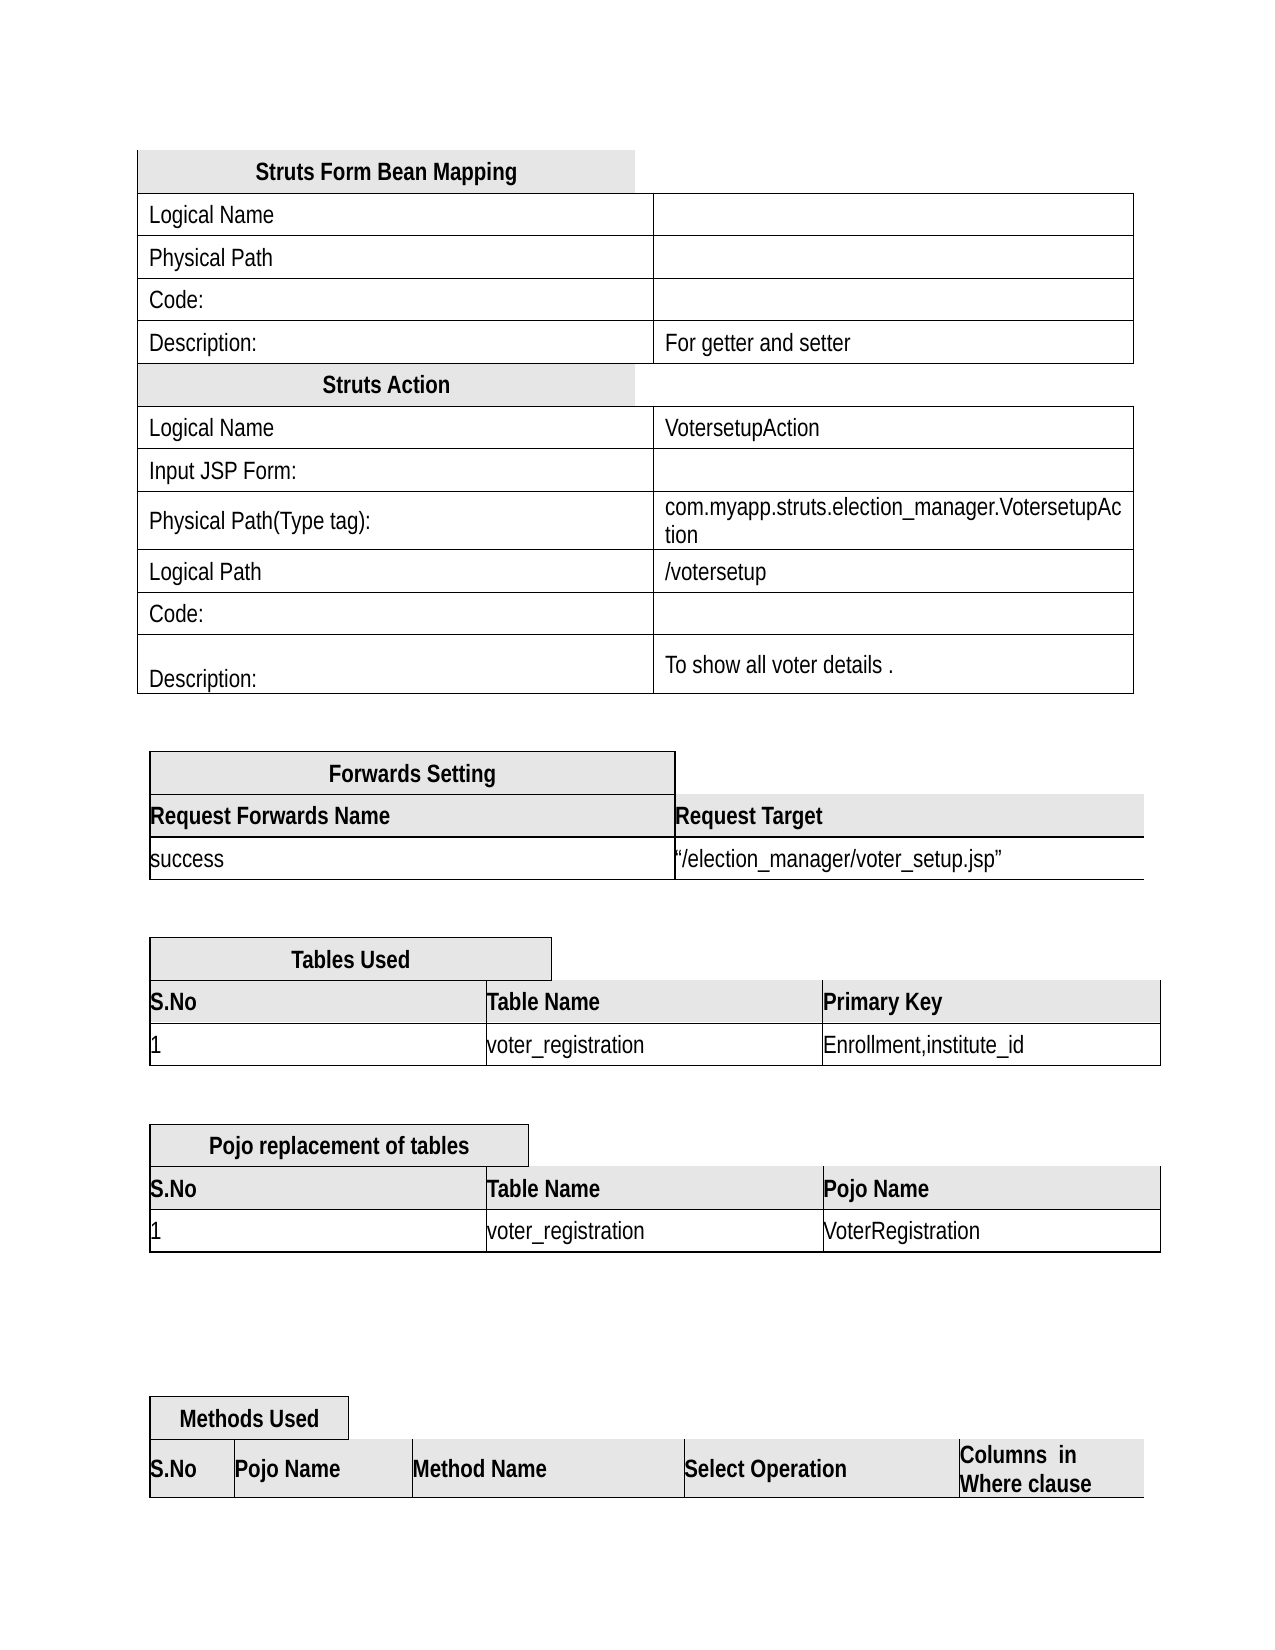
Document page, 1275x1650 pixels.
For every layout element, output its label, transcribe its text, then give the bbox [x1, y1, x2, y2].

table_cell Method Name [413, 1439, 684, 1497]
table_cell “/election_manager/voter_setup.jsp” [676, 838, 1144, 879]
table_header [349, 1396, 547, 1439]
table_cell Logical Path [138, 550, 653, 592]
table_cell Pojo Name [235, 1439, 412, 1497]
table_cell Code: [138, 593, 653, 634]
table_header Forwards Setting [151, 752, 674, 794]
table_header [529, 1124, 823, 1166]
table_cell Struts Action [138, 364, 635, 406]
table_header Tables Used [151, 938, 551, 980]
table_cell /votersetup [654, 550, 1133, 592]
table_cell voter_registration [487, 1210, 823, 1251]
table_cell Table Name [487, 1166, 823, 1209]
table_cell Logical Name [138, 194, 653, 235]
table_cell 1 [151, 1210, 486, 1251]
table_cell Physical Path(Type tag): [138, 492, 653, 549]
table_cell Pojo Name [824, 1166, 1160, 1209]
table_cell [654, 279, 1133, 320]
table_cell S.No [151, 1440, 234, 1497]
table_cell S.No [151, 981, 486, 1022]
table_cell Request Target [676, 794, 1144, 836]
table_cell success [151, 838, 674, 879]
table_cell For getter and setter [654, 321, 1133, 363]
table_cell com.myapp.struts.election_manager.VotersetupAction [654, 492, 1133, 549]
table_cell Columns in Where clause [960, 1439, 1144, 1497]
table_cell Struts Form Bean Mapping [138, 150, 635, 193]
table_header [676, 751, 1144, 794]
table_cell VoterRegistration [824, 1210, 1160, 1251]
table_cell Primary Key [823, 980, 1160, 1022]
table_cell [635, 364, 1133, 406]
table_cell Request Forwards Name [151, 795, 674, 836]
table_cell 1 [151, 1024, 486, 1065]
table_cell [654, 593, 1133, 634]
table_cell [654, 194, 1133, 235]
table_cell Physical Path [138, 236, 653, 278]
table_cell [635, 150, 1133, 193]
table_cell VotersetupAction [654, 407, 1133, 448]
table_cell S.No [151, 1167, 486, 1209]
table_header [548, 1396, 1144, 1439]
table_header [552, 937, 823, 980]
table_cell Enrollment,institute_id [823, 1024, 1160, 1065]
table_cell Input JSP Form: [138, 449, 653, 491]
table_cell Code: [138, 279, 653, 320]
table_cell [654, 449, 1133, 491]
table_cell Description: [138, 635, 653, 693]
table_cell Description: [138, 321, 653, 363]
table_cell voter_registration [487, 1024, 822, 1065]
table_header [823, 937, 1161, 980]
table_cell Logical Name [138, 407, 653, 448]
table_header [823, 1124, 1161, 1166]
table_cell To show all voter details . [654, 635, 1133, 693]
table_cell Select Operation [685, 1439, 959, 1497]
table_header Pojo replacement of tables [151, 1125, 528, 1166]
table_header Methods Used [151, 1397, 348, 1439]
table_cell Table Name [487, 980, 822, 1022]
table_cell [654, 236, 1133, 278]
